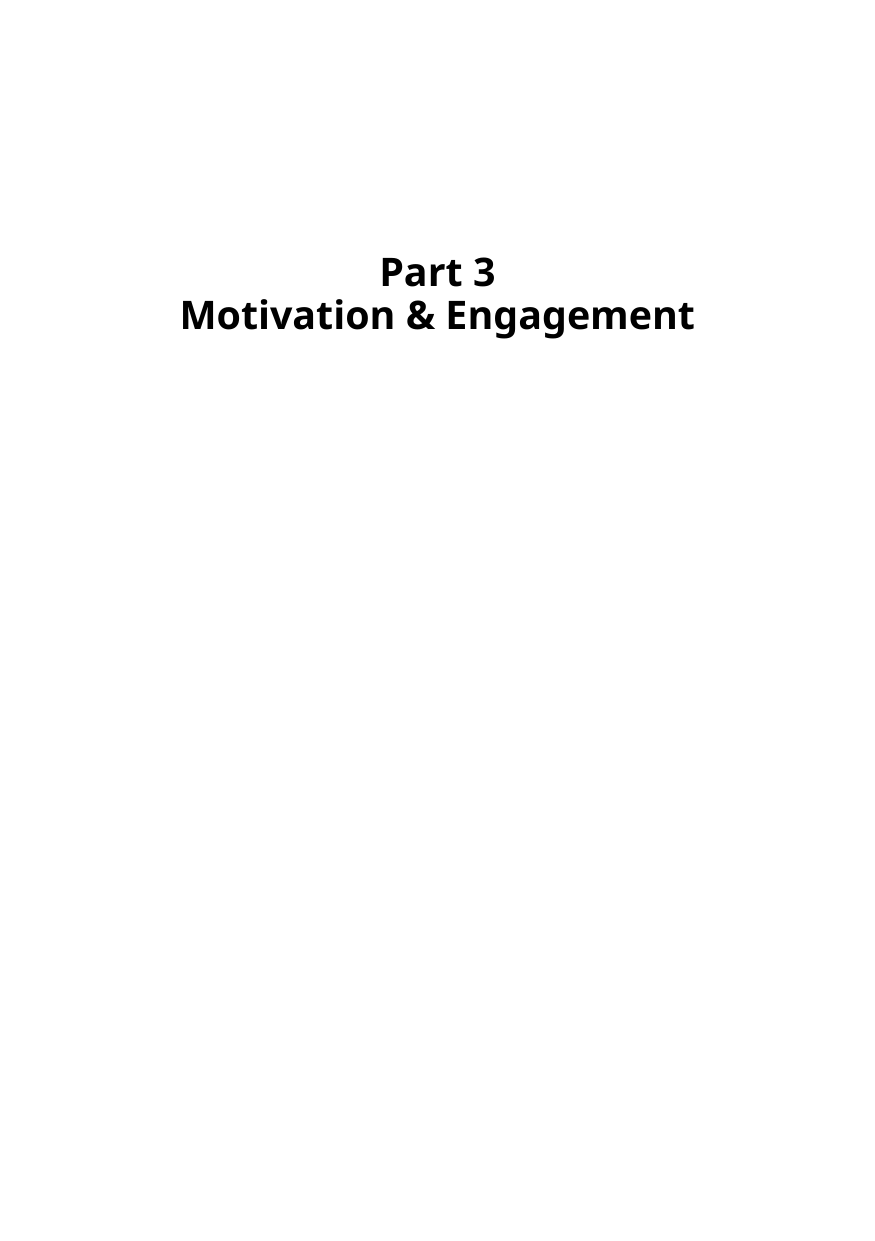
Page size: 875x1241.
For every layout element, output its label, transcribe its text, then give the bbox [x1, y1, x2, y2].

subtitle Part 3 Motivation & Engagement [127, 250, 747, 341]
